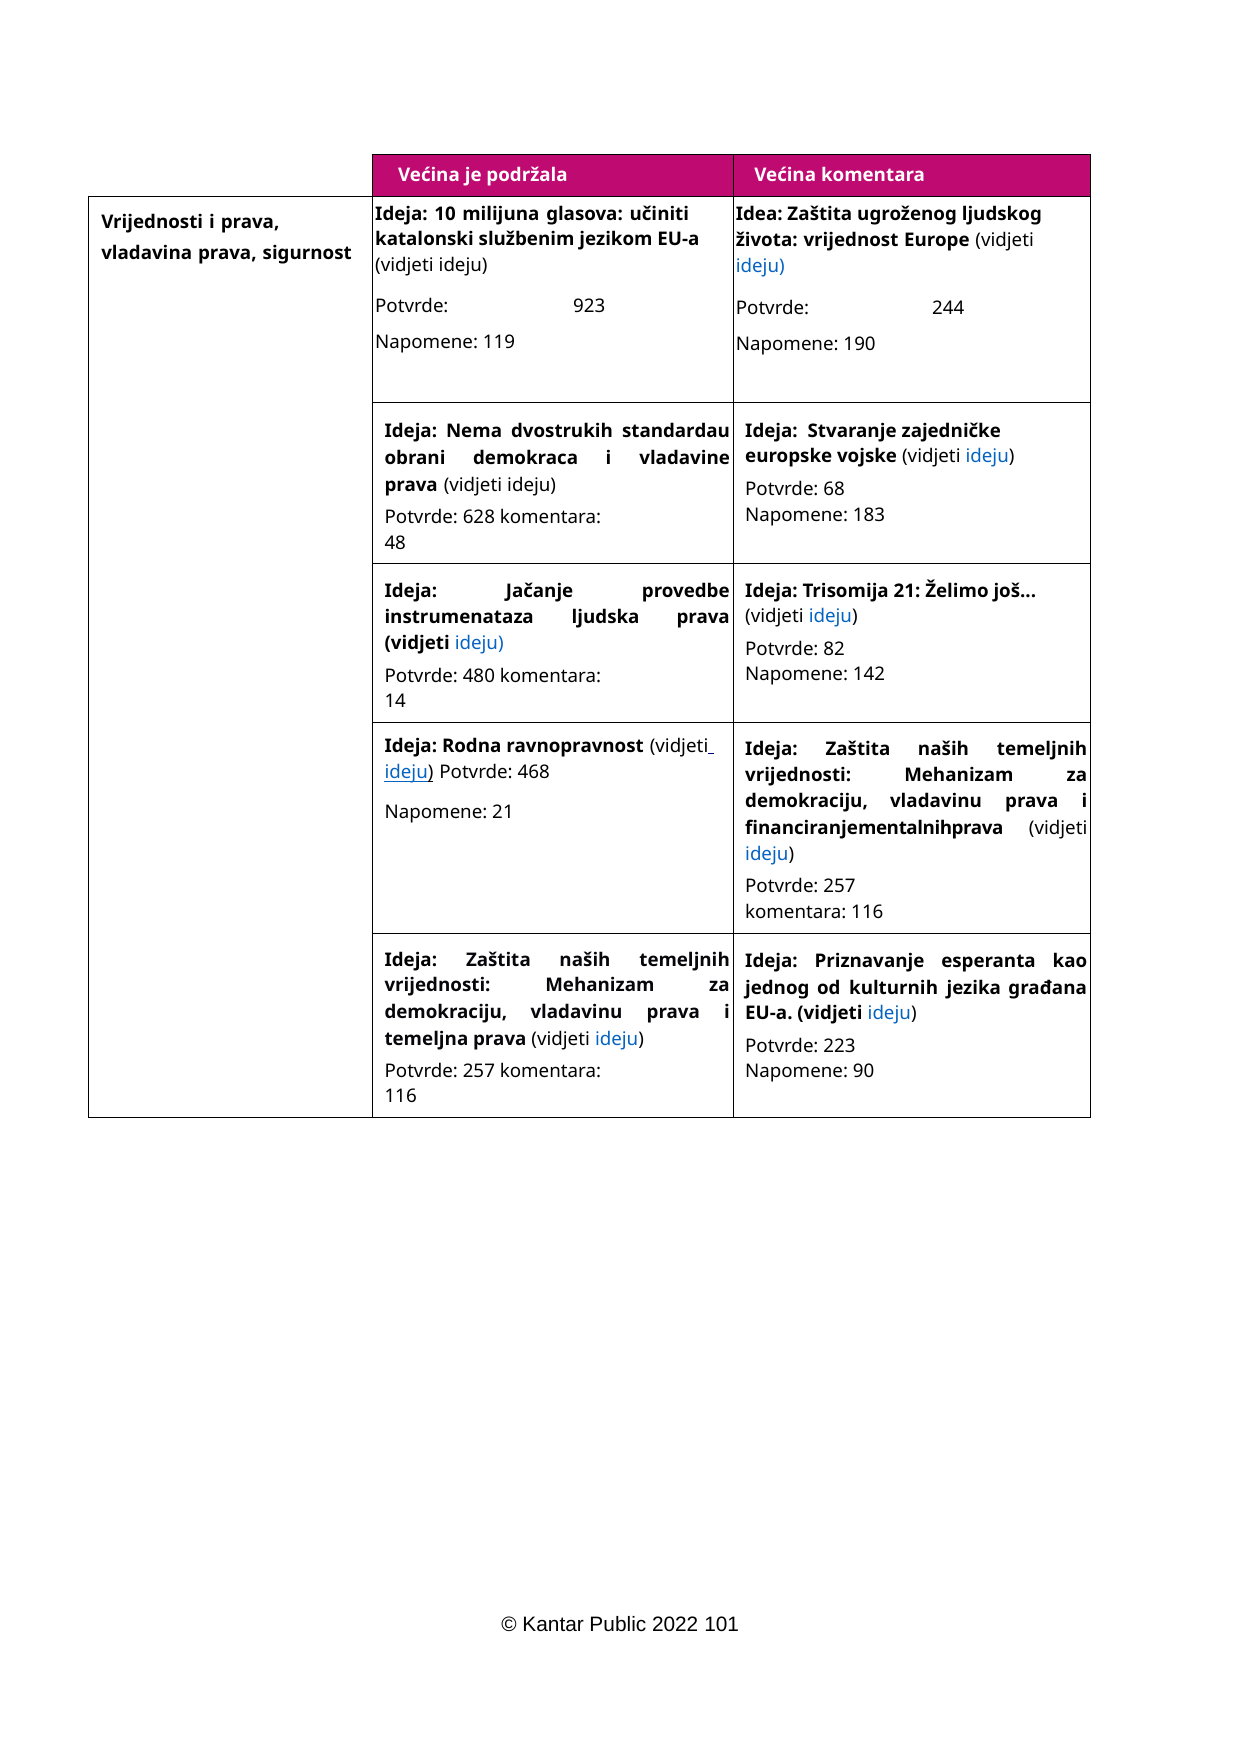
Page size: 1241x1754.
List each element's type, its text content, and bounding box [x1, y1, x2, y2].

table_header [373, 155, 398, 196]
table_cell Ideja: Zaštita naših temeljnih vrijednosti: Mehanizam za demokraciju, vladavinu prava i temeljna prava (vidjeti ideju) Potvrde: 257 komentara: 116 [373, 934, 733, 1117]
table_cell Ideja: Nema dvostrukih standardau obrani demokraca i vladavine prava (vidjeti ideju) Potvrde: 628 komentara: 48 [373, 403, 733, 563]
table_cell Ideja: Rodna ravnopravnost (vidjeti ideju) Potvrde: 468 Napomene: 21 [373, 723, 733, 932]
table_header [1064, 155, 1090, 196]
table_cell Idea: Zaštita ugroženog ljudskog života: vrijednost Europe (vidjeti ideju) Potvrde: 244 Napomene: 190 [734, 197, 1090, 402]
table_header [734, 155, 754, 196]
table_cell Ideja: Jačanje provedbe instrumenataza ljudska prava (vidjeti ideju) Potvrde: 480 komentara: 14 [373, 564, 733, 722]
table_header Većina je podržala [398, 155, 707, 196]
table_cell Vrijednosti i prava, vladavina prava, sigurnost [89, 197, 372, 1117]
table_header Većina komentara [754, 155, 1064, 196]
table_cell Ideja: 10 milijuna glasova: učiniti katalonski službenim jezikom EU-a (vidjeti ideju) Potvrde: 923 Napomene: 119 [373, 197, 733, 402]
table_cell Ideja: Priznavanje esperanta kao jednog od kulturnih jezika građana EU-a. (vidjeti ideju) Potvrde: 223 Napomene: 90 [734, 934, 1090, 1117]
table_header [707, 155, 733, 196]
table_cell Ideja: Zaštita naših temeljnih vrijednosti: Mehanizam za demokraciju, vladavinu prava i financiranjementalnihprava (vidjeti ideju) Potvrde: 257 komentara: 116 [734, 723, 1090, 932]
table_header [89, 154, 372, 196]
table_cell Ideja: Stvaranje zajedničke europske vojske (vidjeti ideju) Potvrde: 68 Napomene: 183 [734, 403, 1090, 563]
table_cell Ideja: Trisomija 21: Želimo još... (vidjeti ideju) Potvrde: 82 Napomene: 142 [734, 564, 1090, 722]
